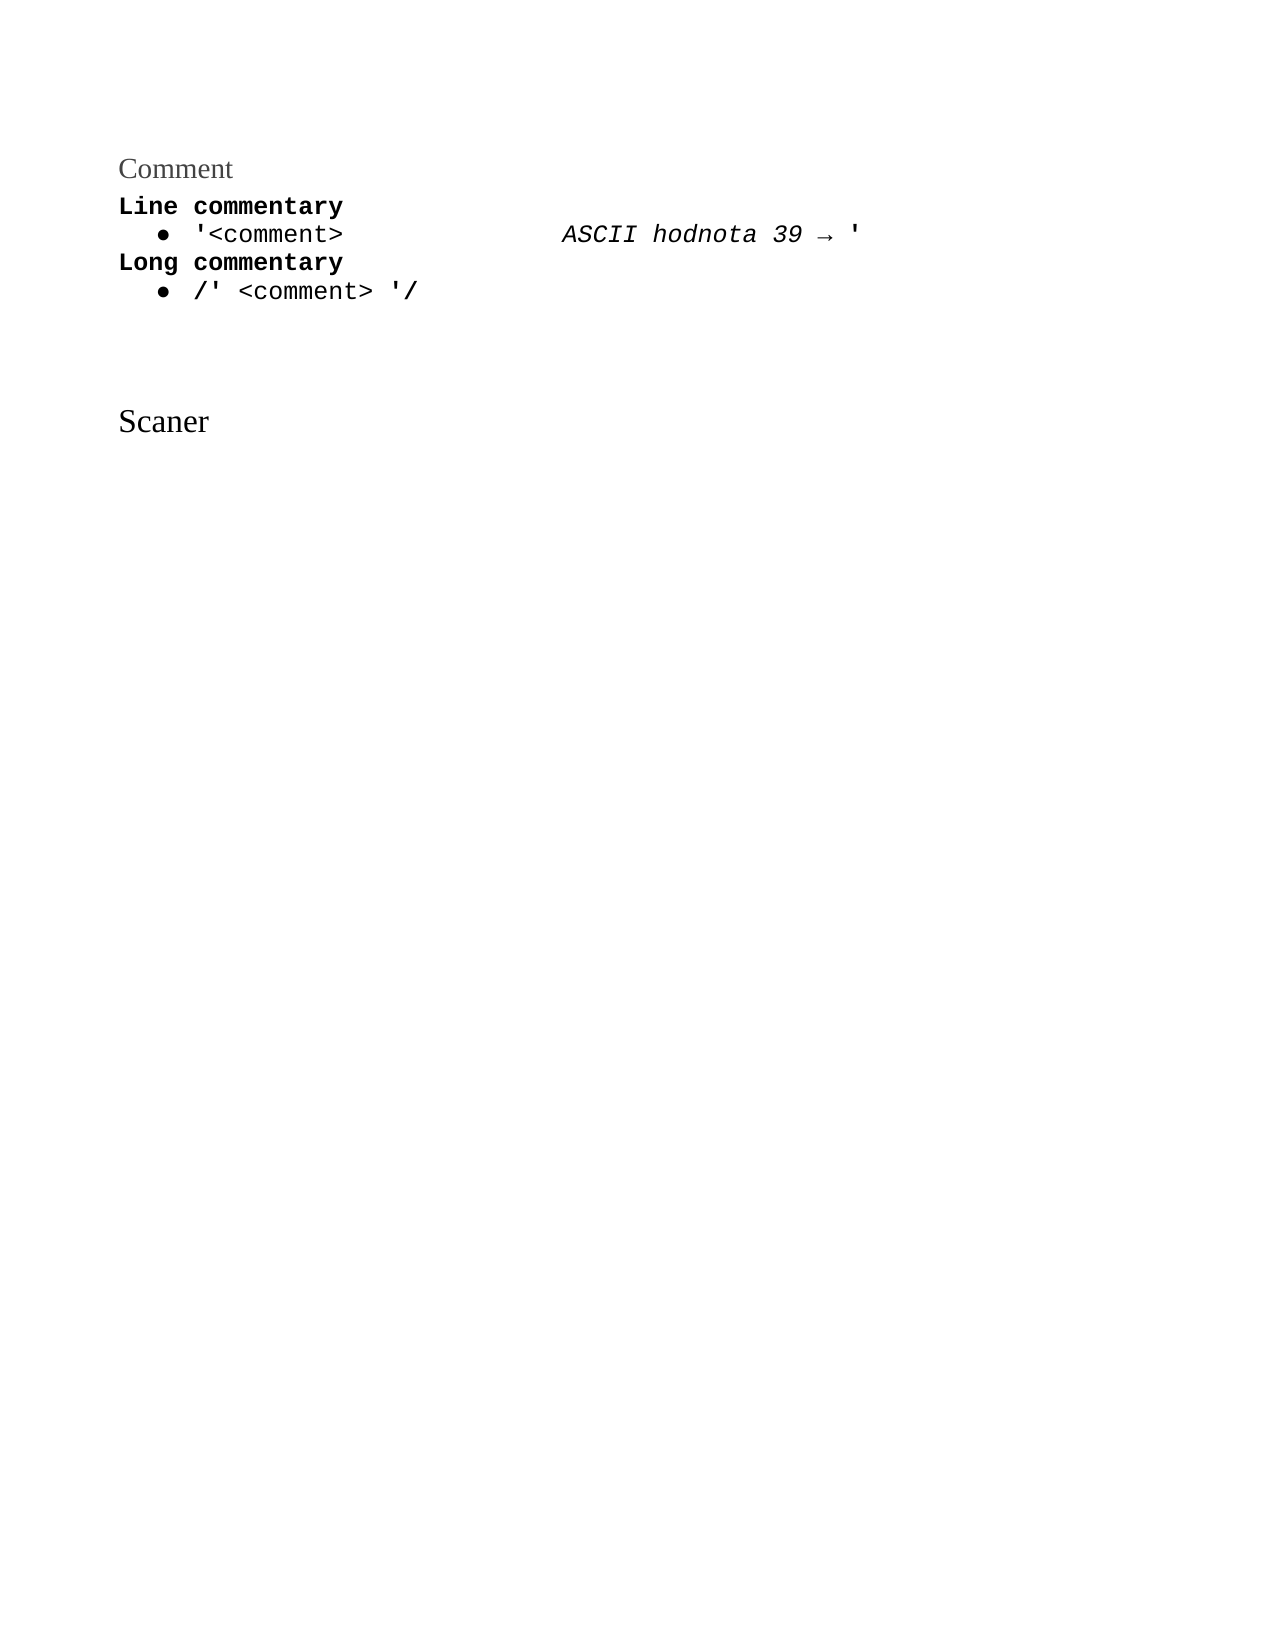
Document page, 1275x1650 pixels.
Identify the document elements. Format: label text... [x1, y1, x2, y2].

text Line commentary [118, 193, 1157, 222]
list /' <comment> '/ [156, 278, 1157, 307]
list Long commentary [118, 250, 1157, 278]
subtitle Comment [118, 151, 1157, 185]
subtitle Scaner [118, 401, 1157, 439]
list '<comment> ASCII hodnota 39 → ' [156, 222, 1157, 250]
